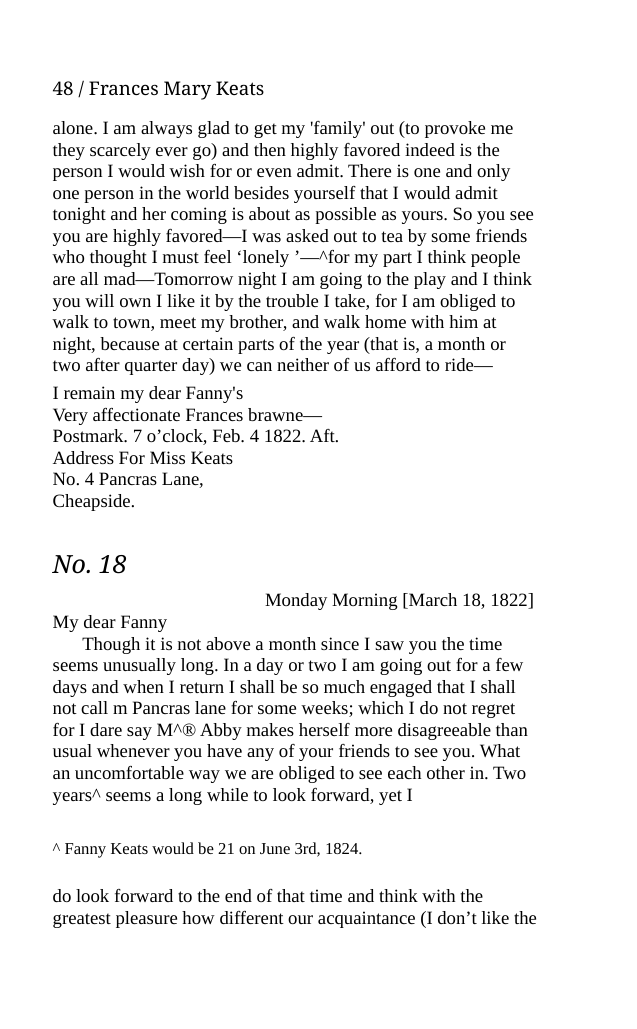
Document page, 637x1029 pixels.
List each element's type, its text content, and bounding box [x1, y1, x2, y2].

text Though it is not above a month since I saw you the time seems unusually long. In a day or two I am going out for a few days and when I return I shall be so much engaged that I shall not call m Pancras lane for some weeks; which I do not regret for I dare say M^® Abby makes herself more disagreeable than usual whenever you have any of your friends to see you. What an uncomfortable way we are obliged to see each other in. Two years^ seems a long while to look forward, yet I [52, 632, 538, 805]
text ^ Fanny Keats would be 21 on June 3rd, 1824. [52, 839, 538, 858]
text Very affectionate Frances brawne— [52, 403, 538, 425]
text Address For Miss Keats [52, 447, 538, 468]
subtitle No. 18 [52, 546, 538, 580]
text Cheapside. [52, 490, 538, 511]
text I remain my dear Fanny's [52, 382, 538, 403]
text Monday Morning [March 18, 1822] [52, 589, 538, 611]
text alone. I am always glad to get my 'family' out (to provoke me they scarcely ever go) and then highly favored indeed is the person I would wish for or even admit. There is one and only one person in the world besides yourself that I would admit tonight and her coming is about as possible as yours. So you see you are highly favored—I was asked out to tea by some friends who thought I must feel ‘lonely ’—^for my part I think people are all mad—Tomorrow night I am going to the play and I think you will own I like it by the trouble I take, for I am obliged to walk to town, meet my brother, and walk home with him at night, because at certain parts of the year (that is, a month or two after quarter day) we can neither of us afford to ride— [52, 117, 538, 376]
text do look forward to the end of that time and think with the greatest pleasure how different our acquaintance (I don’t like the [52, 885, 538, 928]
text No. 4 Pancras Lane, [52, 468, 538, 490]
text Postmark. 7 o’clock, Feb. 4 1822. Aft. [52, 425, 538, 447]
text My dear Fanny [52, 611, 538, 632]
